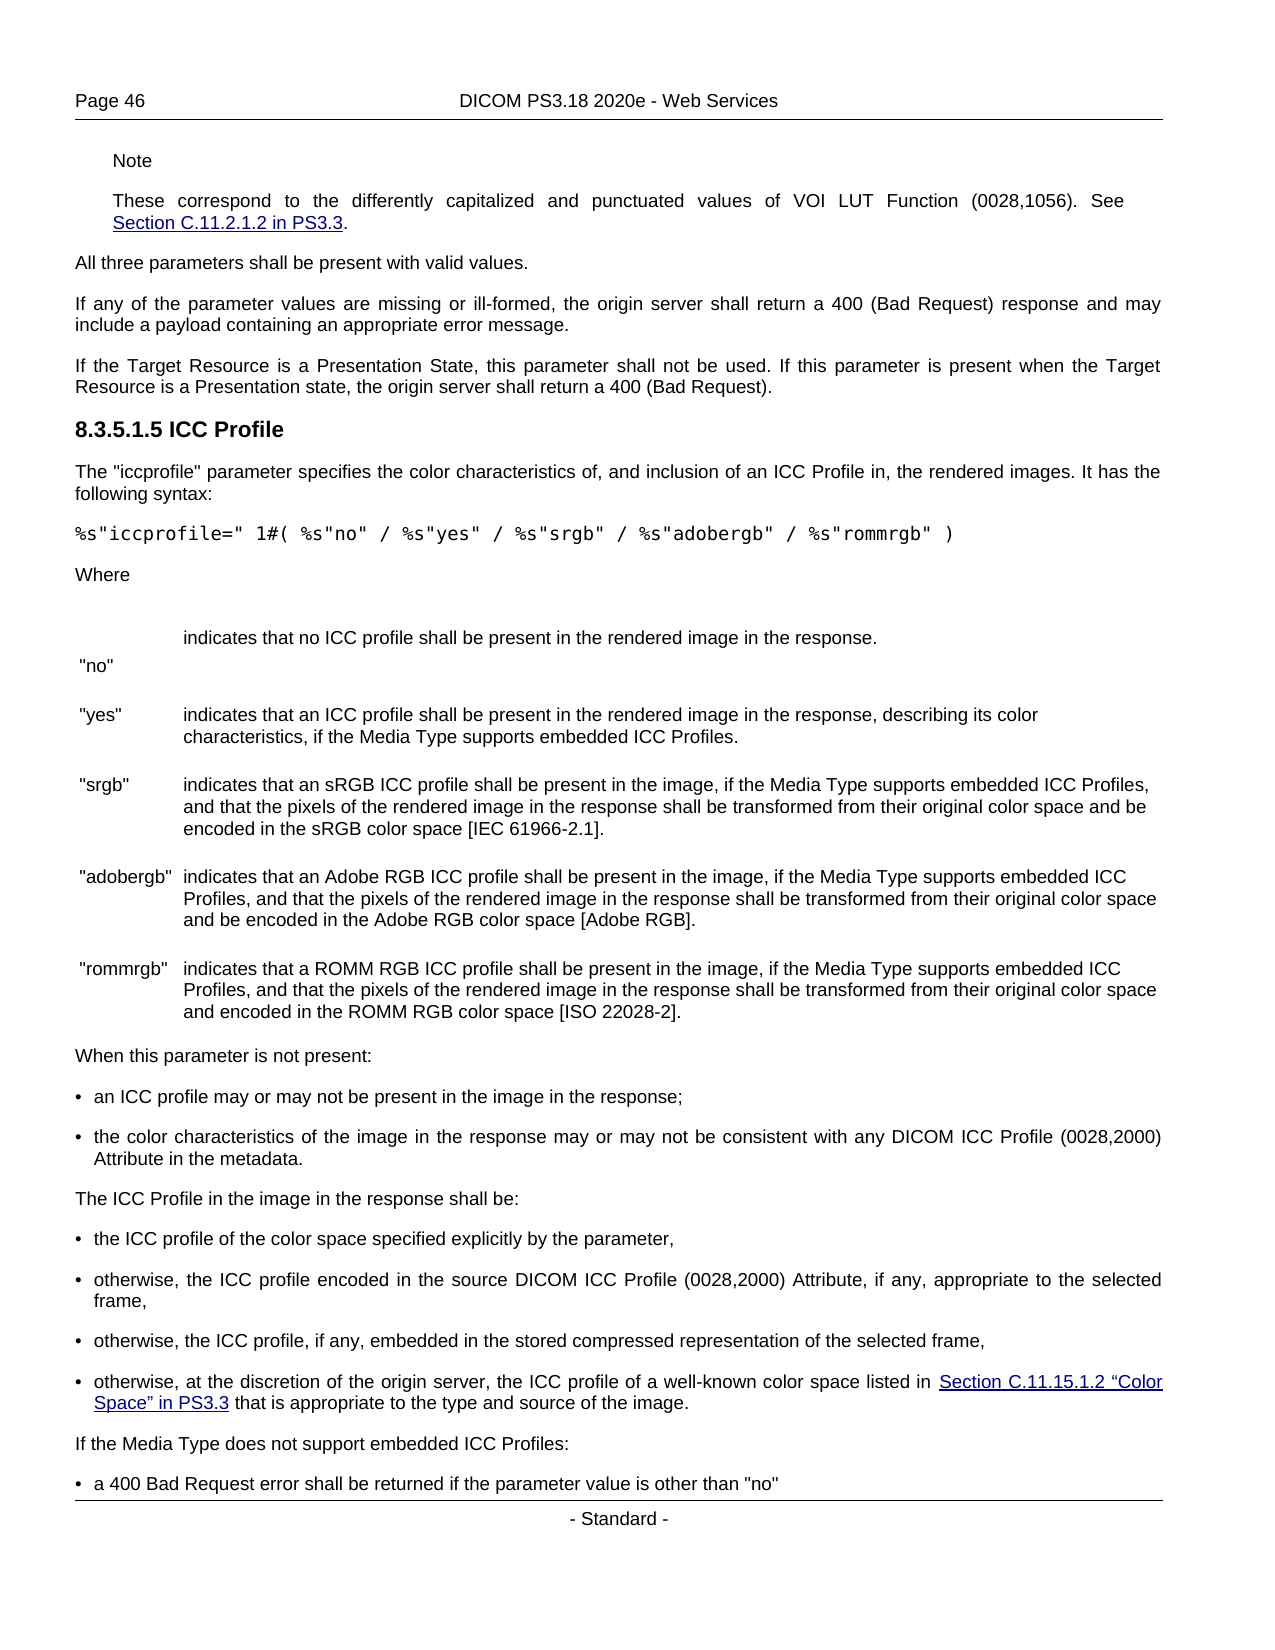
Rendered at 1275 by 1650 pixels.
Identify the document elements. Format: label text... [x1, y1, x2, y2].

table_cell "yes" [75, 681, 179, 751]
text • the ICC profile of the color space specified explicitly by the parameter, [75, 1228, 1162, 1250]
table_header "no" [75, 604, 179, 681]
text All three parameters shall be present with valid values. [75, 252, 1162, 274]
text 8.3.5.1.5 ICC Profile [75, 416, 1162, 442]
table_cell indicates that an sRGB ICC profile shall be present in the image, if the Media Type supports embedded ICC Profiles, and that the pixels of the rendered image in the response shall be transformed from their original color space and be encoded in the sRGB color space [IEC 61966-2.1]. [179, 751, 1162, 843]
text %s"iccprofile=" 1#( %s"no" / %s"yes" / %s"srgb" / %s"adobergb" / %s"rommrgb" ) [75, 523, 1162, 544]
table_cell indicates that an Adobe RGB ICC profile shall be present in the image, if the Media Type supports embedded ICC Profiles, and that the pixels of the rendered image in the response shall be transformed from their original color space and be encoded in the Adobe RGB color space [Adobe RGB]. [179, 843, 1162, 935]
text Where [75, 563, 1162, 585]
table_cell indicates that a ROMM RGB ICC profile shall be present in the image, if the Media Type supports embedded ICC Profiles, and that the pixels of the rendered image in the response shall be transformed from their original color space and encoded in the ROMM RGB color space [ISO 22028-2]. [179, 935, 1162, 1027]
text • otherwise, the ICC profile, if any, embedded in the stored compressed representation of the selected frame, [75, 1330, 1162, 1352]
text • otherwise, at the discretion of the origin server, the ICC profile of a well-known color space listed in Section C.11.15.1.2 “Color Space” in PS3.3 that is appropriate to the type and source of the image. [75, 1371, 1162, 1414]
table_cell indicates that an ICC profile shall be present in the rendered image in the response, describing its color characteristics, if the Media Type supports embedded ICC Profiles. [179, 681, 1162, 751]
text • otherwise, the ICC profile encoded in the source DICOM ICC Profile (0028,2000) Attribute, if any, appropriate to the selected frame, [75, 1268, 1162, 1312]
text These correspond to the differently capitalized and punctuated values of VOI LUT Function (0028,1056). See Section C.11.2.1.2 in PS3.3. [112, 190, 1125, 233]
table_header indicates that no ICC profile shall be present in the rendered image in the response. [179, 604, 1162, 681]
text The "iccprofile" parameter specifies the color characteristics of, and inclusion of an ICC Profile in, the rendered images. It has the following syntax: [75, 461, 1162, 504]
text • a 400 Bad Request error shall be returned if the parameter value is other than "no" [75, 1473, 1162, 1494]
text Note [112, 150, 1125, 172]
table_cell "rommrgb" [75, 935, 179, 1027]
text If any of the parameter values are missing or ill-formed, the origin server shall return a 400 (Bad Request) response and may include a payload containing an appropriate error message. [75, 292, 1162, 336]
text When this parameter is not present: [75, 1045, 1162, 1067]
table_cell "adobergb" [75, 843, 179, 935]
text The ICC Profile in the image in the response shall be: [75, 1188, 1162, 1209]
text • the color characteristics of the image in the response may or may not be consistent with any DICOM ICC Profile (0028,2000) Attribute in the metadata. [75, 1126, 1162, 1169]
text If the Media Type does not support embedded ICC Profiles: [75, 1432, 1162, 1454]
table_cell "srgb" [75, 751, 179, 843]
text If the Target Resource is a Presentation State, this parameter shall not be used. If this parameter is present when the Target Resource is a Presentation state, the origin server shall return a 400 (Bad Request). [75, 354, 1162, 397]
text • an ICC profile may or may not be present in the image in the response; [75, 1086, 1162, 1107]
